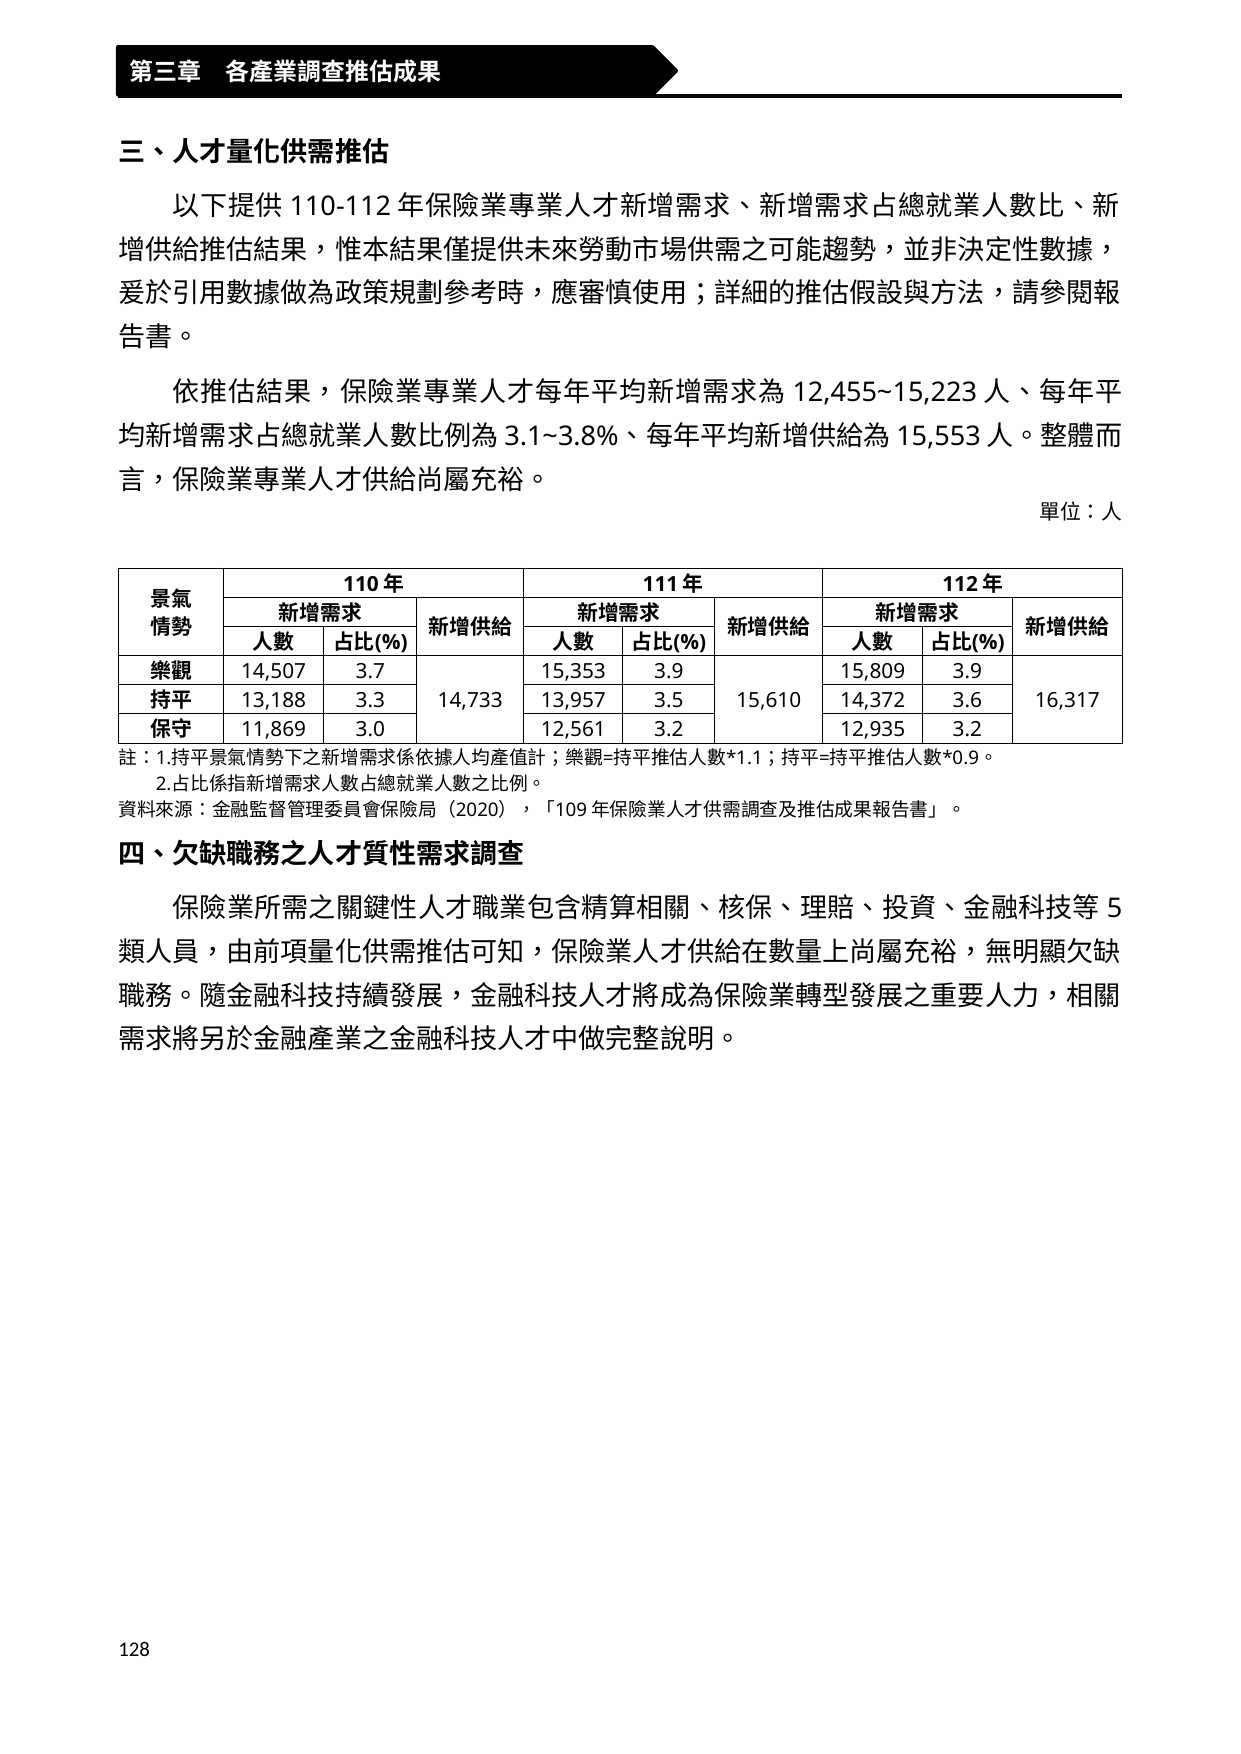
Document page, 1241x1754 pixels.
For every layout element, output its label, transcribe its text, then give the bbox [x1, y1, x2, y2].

table_cell 保守 [119, 714, 223, 742]
table_cell 14,372 [823, 685, 922, 713]
table_cell 新增需求 [524, 598, 714, 626]
text 單位：人 [118, 498, 1122, 525]
text 註：1.持平景氣情勢下之新增需求係依據人均產值計；樂觀=持平推估人數*1.1；持平=持平推估人數*0.9。 [118, 744, 1122, 769]
table_cell 11,869 [224, 714, 323, 742]
table_cell 人數 [224, 627, 323, 655]
table_cell 新增供給 [715, 598, 822, 655]
text 依推估結果，保險業專業人才每年平均新增需求為12,455~15,223人、每年平均新增需求占總就業人數比例為3.1~3.8%、每年平均新增供給為15,553人。整體而言，保險業專業人才供給尚屬充裕。 [118, 367, 1122, 498]
table_cell 3.7 [324, 656, 416, 684]
table_cell 14,507 [224, 656, 323, 684]
table_header 景氣 情勢 [119, 569, 223, 655]
table_cell 15,809 [823, 656, 922, 684]
table_cell 3.3 [324, 685, 416, 713]
table_cell 占比(%) [923, 627, 1012, 655]
table_header 111年 [524, 569, 822, 597]
text 以下提供110-112年保險業專業人才新增需求、新增需求占總就業人數比、新增供給推估結果，惟本結果僅提供未來勞動市場供需之可能趨勢，並非決定性數據，爰於引用數據做為政策規劃參考時，應審慎使用；詳細的推估假設與方法，請參閱報告書。 [118, 180, 1122, 355]
table_cell 3.9 [623, 656, 714, 684]
table_cell 人數 [823, 627, 922, 655]
table_cell 占比(%) [623, 627, 714, 655]
table_cell 3.2 [923, 714, 1012, 742]
table_cell 3.5 [623, 685, 714, 713]
text 保險業所需之關鍵性人才職業包含精算相關、核保、理賠、投資、金融科技等5類人員，由前項量化供需推估可知，保險業人才供給在數量上尚屬充裕，無明顯欠缺職務。隨金融科技持續發展，金融科技人才將成為保險業轉型發展之重要人力，相關需求將另於金融產業之金融科技人才中做完整說明。 [118, 882, 1122, 1057]
table_cell 12,935 [823, 714, 922, 742]
text 2.占比係指新增需求人數占總就業人數之比例。 [156, 769, 1122, 796]
table_header 110年 [224, 569, 523, 597]
table_cell 新增需求 [823, 598, 1012, 626]
table_cell 15,610 [715, 656, 822, 742]
table_cell 3.6 [923, 685, 1012, 713]
text 三、人才量化供需推估 [118, 130, 1122, 169]
table_cell 新增供給 [1013, 598, 1122, 655]
text 四、欠缺職務之人才質性需求調查 [118, 832, 1122, 871]
table_cell 3.0 [324, 714, 416, 742]
table_cell 樂觀 [119, 656, 223, 684]
table_cell 人數 [524, 627, 622, 655]
text 資料來源：金融監督管理委員會保險局（2020），「109年保險業人才供需調查及推估成果報告書」。 [118, 796, 1122, 822]
table_header 112年 [823, 569, 1122, 597]
table_cell 16,317 [1013, 656, 1122, 742]
table_cell 12,561 [524, 714, 622, 742]
table_cell 14,733 [417, 656, 523, 742]
table_cell 13,188 [224, 685, 323, 713]
table_cell 新增供給 [417, 598, 523, 655]
table_cell 占比(%) [324, 627, 416, 655]
table_cell 持平 [119, 685, 223, 713]
table_cell 3.9 [923, 656, 1012, 684]
table_cell 15,353 [524, 656, 622, 684]
table_cell 13,957 [524, 685, 622, 713]
table_cell 3.2 [623, 714, 714, 742]
table_cell 新增需求 [224, 598, 416, 626]
